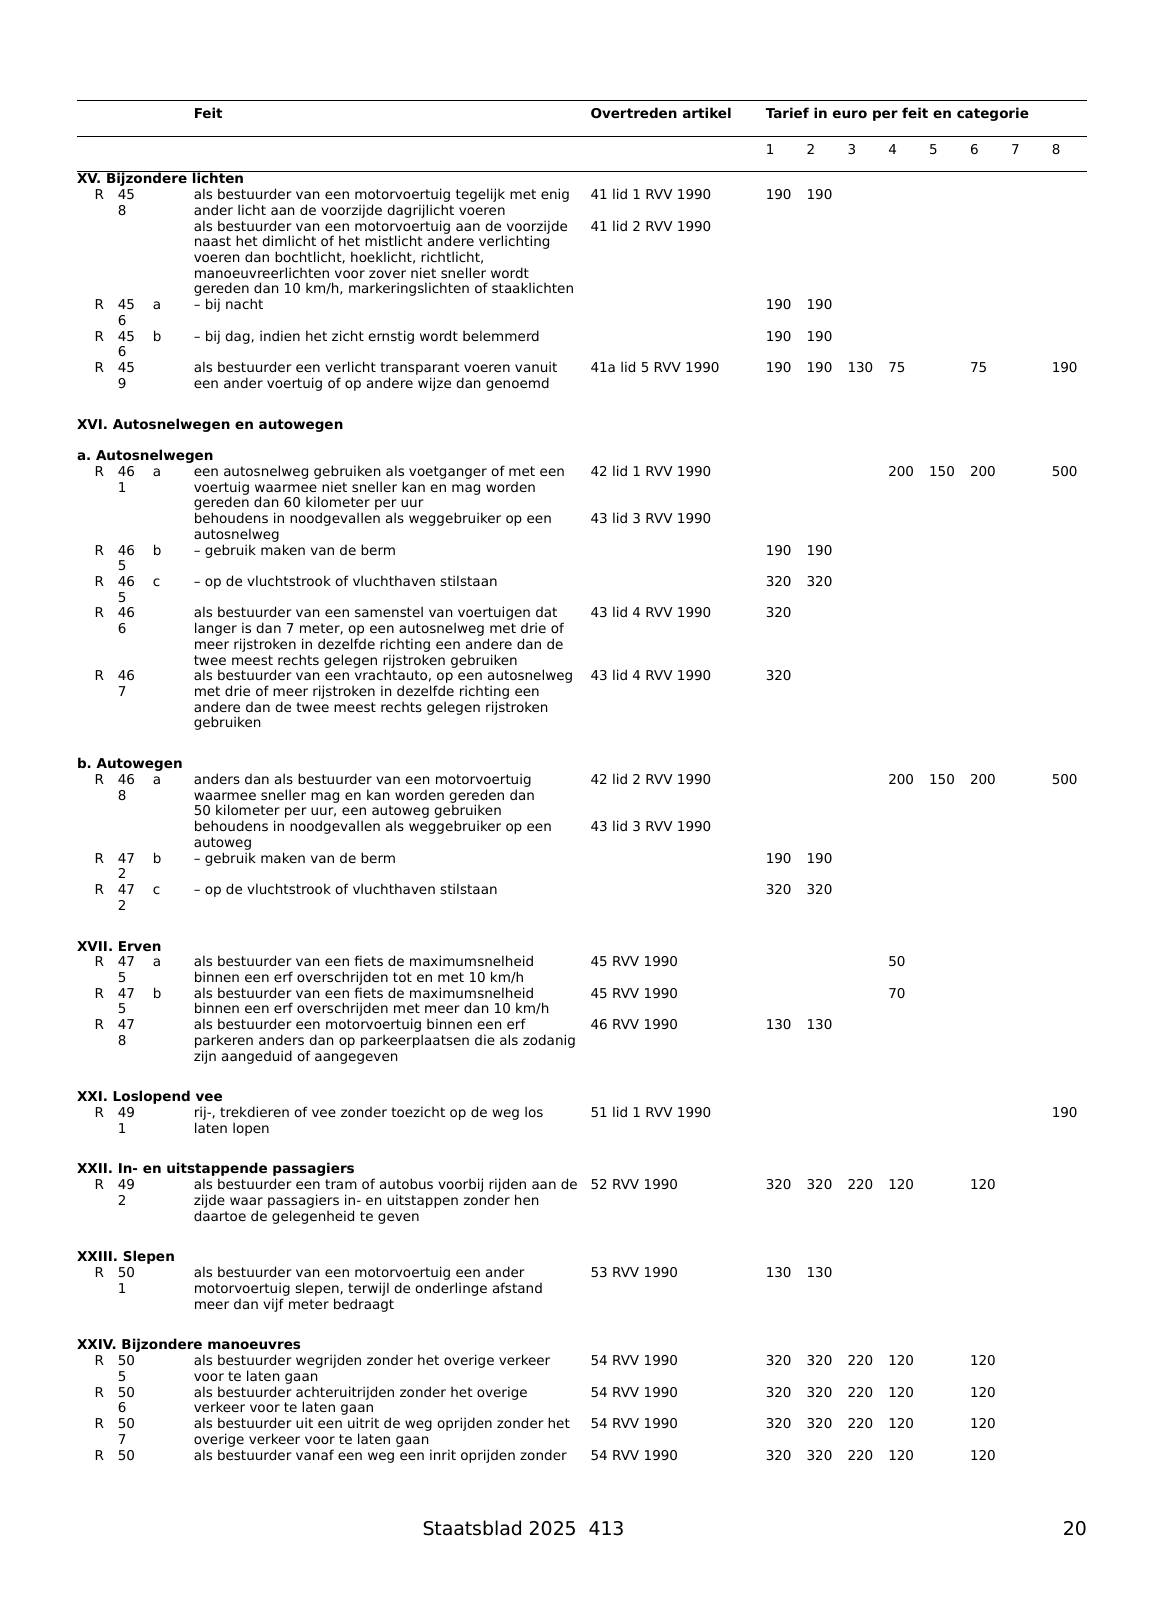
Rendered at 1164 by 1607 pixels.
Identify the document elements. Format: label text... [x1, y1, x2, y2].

table_cell XVI. Autosnelwegen en autowegen [77, 416, 584, 432]
table_cell [88, 1312, 112, 1337]
table_cell [188, 391, 584, 416]
table_cell [182, 1353, 188, 1384]
table_cell [1005, 605, 1046, 668]
table_cell R [88, 329, 112, 360]
table_cell [964, 756, 1005, 772]
table_cell [77, 668, 82, 731]
table_cell 130 [841, 360, 882, 391]
table_cell [801, 1089, 841, 1105]
table_cell [147, 1017, 182, 1064]
table_cell [182, 1064, 188, 1089]
table_cell [801, 938, 841, 954]
table_cell [1046, 1384, 1087, 1416]
table_cell als bestuurder een verlicht transparant voeren vanuit een ander voertuig of op andere wijze dan genoemd [188, 360, 584, 391]
table_cell [964, 1161, 1005, 1177]
table_cell 120 [882, 1416, 923, 1447]
table_cell [182, 954, 188, 986]
table_cell [83, 668, 88, 731]
table_cell 190 [1046, 360, 1087, 391]
table_cell [182, 219, 188, 297]
table_cell [841, 448, 882, 464]
table_cell 42 lid 1 RVV 1990 [585, 464, 759, 511]
table_cell 190 [760, 329, 801, 360]
table_cell 320 [760, 1177, 801, 1224]
table_cell [147, 1105, 182, 1136]
table_cell [1046, 511, 1087, 542]
table_header [182, 101, 188, 136]
table_cell [585, 850, 759, 882]
table_cell [923, 511, 964, 542]
table_cell [112, 731, 147, 756]
table_cell 54 RVV 1990 [585, 1416, 759, 1447]
table_cell [964, 1089, 1005, 1105]
table_cell [841, 605, 882, 668]
table_cell 465 [112, 542, 147, 574]
table_cell [1046, 1017, 1087, 1064]
table_cell 456 [112, 329, 147, 360]
table_cell 190 [801, 542, 841, 574]
table_cell [1005, 731, 1046, 756]
table_cell [923, 954, 964, 986]
table_cell [77, 1136, 82, 1161]
table_cell [77, 542, 82, 574]
table_cell 458 [112, 187, 147, 218]
table_cell [923, 1265, 964, 1312]
table_cell [1005, 448, 1046, 464]
table_cell 120 [964, 1416, 1005, 1447]
table_cell [841, 329, 882, 360]
table_cell R [88, 1017, 112, 1064]
table_cell [964, 913, 1005, 938]
table_cell 190 [760, 187, 801, 218]
table_cell [1005, 772, 1046, 819]
table_cell [801, 1161, 841, 1177]
table_cell 200 [882, 464, 923, 511]
table_cell [923, 1017, 964, 1064]
table_cell 320 [760, 668, 801, 731]
table_cell [182, 1105, 188, 1136]
table_cell [801, 1224, 841, 1249]
table_cell 42 lid 2 RVV 1990 [585, 772, 759, 819]
table_cell [882, 668, 923, 731]
table_cell 320 [760, 1447, 801, 1472]
table_cell als bestuurder van een fiets de maximumsnelheid binnen een erf overschrijden tot en met 10 km/h [188, 954, 584, 986]
table_cell [585, 416, 759, 432]
table_cell 190 [1046, 1105, 1087, 1136]
table_cell [882, 1089, 923, 1105]
table_cell [77, 360, 82, 391]
table_cell 43 lid 4 RVV 1990 [585, 605, 759, 668]
table_cell [1005, 1064, 1046, 1089]
table_cell [923, 1249, 964, 1265]
table_cell [188, 913, 584, 938]
table_cell [923, 850, 964, 882]
table_cell [801, 1337, 841, 1353]
table_cell 190 [760, 360, 801, 391]
table_cell [88, 391, 112, 416]
table_cell R [88, 1177, 112, 1224]
table_cell [182, 1224, 188, 1249]
table_cell [801, 756, 841, 772]
table_cell 3 [841, 137, 882, 171]
table_cell [841, 986, 882, 1017]
table_cell [841, 416, 882, 432]
table_cell [83, 882, 88, 913]
table_cell 505 [112, 1353, 147, 1384]
table_cell [1005, 432, 1046, 448]
table_cell [147, 1265, 182, 1312]
table_cell [760, 172, 801, 187]
table_cell [1005, 1312, 1046, 1337]
table_cell [77, 986, 82, 1017]
table_cell [1046, 219, 1087, 297]
table_cell [77, 1416, 82, 1447]
table_cell [182, 986, 188, 1017]
table_cell als bestuurder van een motorvoertuig een ander motorvoertuig slepen, terwijl de onderlinge afstand meer dan vijf meter bedraagt [188, 1265, 584, 1312]
table_cell 465 [112, 574, 147, 605]
table_cell [585, 1224, 759, 1249]
table_cell [83, 542, 88, 574]
table_cell 190 [801, 360, 841, 391]
table_cell [77, 1353, 82, 1384]
table_cell 320 [801, 1447, 841, 1472]
table_cell [112, 819, 147, 850]
table_cell [1046, 756, 1087, 772]
table_cell [585, 329, 759, 360]
table_cell [1046, 938, 1087, 954]
table_cell 320 [801, 1177, 841, 1224]
table_cell [1005, 219, 1046, 297]
table_cell [77, 391, 82, 416]
table_cell [760, 756, 801, 772]
table_cell [923, 1447, 964, 1472]
table_cell [83, 986, 88, 1017]
table_cell [841, 432, 882, 448]
table_cell [801, 772, 841, 819]
table_cell [1046, 850, 1087, 882]
table_cell als bestuurder van een vrachtauto, op een autosnelweg met drie of meer rijstroken in dezelfde richting een andere dan de twee meest rechts gelegen rijstroken gebruiken [188, 668, 584, 731]
table_cell [801, 954, 841, 986]
table_cell 5 [923, 137, 964, 171]
table_cell [882, 938, 923, 954]
table_cell [882, 574, 923, 605]
table_cell [1046, 1177, 1087, 1224]
table_cell 320 [760, 1353, 801, 1384]
table_cell 150 [923, 772, 964, 819]
table_cell [1046, 416, 1087, 432]
table_cell [801, 416, 841, 432]
table_cell [77, 913, 82, 938]
table_cell 320 [801, 1416, 841, 1447]
table_cell R [88, 772, 112, 819]
table_cell [88, 137, 112, 171]
table_cell 190 [760, 542, 801, 574]
table_cell [841, 1337, 882, 1353]
table_cell anders dan als bestuurder van een motorvoertuig waarmee sneller mag en kan worden gereden dan 50 kilometer per uur, een autoweg gebruiken [188, 772, 584, 819]
table_cell [1046, 1265, 1087, 1312]
table_cell als bestuurder van een motorvoertuig aan de voorzijde naast het dimlicht of het mistlicht andere verlichting voeren dan bochtlicht, hoeklicht, richtlicht, manoeuvreerlichten voor zover niet sneller wordt gereden dan 10 km/h, markeringslichten of staaklichten [188, 219, 584, 297]
table_cell [147, 187, 182, 218]
table_cell [1046, 432, 1087, 448]
table_cell [1005, 819, 1046, 850]
table_cell [1046, 1064, 1087, 1089]
table_cell [1005, 360, 1046, 391]
table_cell 456 [112, 297, 147, 328]
table_cell [182, 137, 188, 171]
table_cell [1046, 819, 1087, 850]
table_cell [923, 1089, 964, 1105]
table_cell [760, 938, 801, 954]
table_cell [923, 391, 964, 416]
table_cell [923, 432, 964, 448]
table_cell – bij nacht [188, 297, 584, 328]
table_cell [964, 1224, 1005, 1249]
table_cell [801, 511, 841, 542]
table_cell 54 RVV 1990 [585, 1384, 759, 1416]
table_cell [923, 938, 964, 954]
table_cell – gebruik maken van de berm [188, 850, 584, 882]
table_cell 461 [112, 464, 147, 511]
table_cell R [88, 954, 112, 986]
table_cell [1046, 391, 1087, 416]
table_cell 50 [882, 954, 923, 986]
table_cell [964, 542, 1005, 574]
table_cell [83, 1017, 88, 1064]
table_cell [88, 511, 112, 542]
table_cell [1046, 668, 1087, 731]
table_cell [182, 731, 188, 756]
table_cell [882, 219, 923, 297]
table_cell [83, 574, 88, 605]
table_cell [1046, 1416, 1087, 1447]
table_cell 54 RVV 1990 [585, 1353, 759, 1384]
table_cell [77, 1064, 82, 1089]
table_cell b. Autowegen [77, 756, 584, 772]
table_cell [77, 464, 82, 511]
table_cell [1005, 297, 1046, 328]
table_cell R [88, 882, 112, 913]
table_cell 120 [964, 1447, 1005, 1472]
table_cell 220 [841, 1384, 882, 1416]
table_cell 506 [112, 1384, 147, 1416]
table_cell a. Autosnelwegen [77, 448, 584, 464]
table_cell [188, 137, 584, 171]
table_cell 43 lid 4 RVV 1990 [585, 668, 759, 731]
table_cell [882, 1337, 923, 1353]
table_cell 54 RVV 1990 [585, 1447, 759, 1472]
table_cell XV. Bijzondere lichten [77, 172, 584, 187]
table_cell [882, 756, 923, 772]
table_cell [882, 511, 923, 542]
table_cell 501 [112, 1265, 147, 1312]
table_cell [882, 416, 923, 432]
table_cell [585, 1136, 759, 1161]
table_cell [182, 772, 188, 819]
table_cell [147, 913, 182, 938]
table_cell [841, 1105, 882, 1136]
table_cell [182, 1177, 188, 1224]
table_cell [147, 391, 182, 416]
table_cell [585, 756, 759, 772]
table_cell [147, 668, 182, 731]
table_cell [147, 1064, 182, 1089]
table_cell [83, 850, 88, 882]
table_cell [112, 1312, 147, 1337]
table_cell [1005, 574, 1046, 605]
table_cell [882, 391, 923, 416]
table_cell [182, 668, 188, 731]
table_cell [182, 1017, 188, 1064]
table_cell [83, 819, 88, 850]
table_cell a [147, 772, 182, 819]
table_cell 7 [1005, 137, 1046, 171]
table_cell [801, 605, 841, 668]
table_cell a [147, 297, 182, 328]
table_cell 190 [801, 297, 841, 328]
table_cell [83, 297, 88, 328]
table_cell [841, 938, 882, 954]
table_cell 75 [964, 360, 1005, 391]
table_cell [1005, 329, 1046, 360]
table_cell [585, 297, 759, 328]
table_cell [147, 511, 182, 542]
table_cell [841, 542, 882, 574]
table_cell [77, 819, 82, 850]
table_cell [182, 1136, 188, 1161]
table_cell 190 [801, 850, 841, 882]
table_cell R [88, 1353, 112, 1384]
table_cell [841, 668, 882, 731]
table_cell 320 [801, 1353, 841, 1384]
table_cell [182, 1447, 188, 1472]
table_cell R [88, 1447, 112, 1472]
table_cell [964, 1017, 1005, 1064]
table_cell [77, 731, 82, 756]
table_cell [882, 448, 923, 464]
table_cell [1046, 731, 1087, 756]
table_cell [182, 297, 188, 328]
table_cell [182, 819, 188, 850]
table_cell [83, 1224, 88, 1249]
table_cell [1005, 1161, 1046, 1177]
table_cell [182, 187, 188, 218]
table_cell [923, 542, 964, 574]
table_cell [964, 187, 1005, 218]
table_cell [182, 913, 188, 938]
table_cell [882, 605, 923, 668]
table_cell [801, 1312, 841, 1337]
table_cell als bestuurder van een motorvoertuig tegelijk met enig ander licht aan de voorzijde dagrijlicht voeren [188, 187, 584, 218]
table_cell [964, 605, 1005, 668]
table_cell – op de vluchtstrook of vluchthaven stilstaan [188, 882, 584, 913]
table_cell [147, 605, 182, 668]
table_cell [923, 1161, 964, 1177]
table_cell [83, 772, 88, 819]
table_cell behoudens in noodgevallen als weggebruiker op een autosnelweg [188, 511, 584, 542]
table_cell [964, 731, 1005, 756]
table_cell 120 [882, 1353, 923, 1384]
table_cell [923, 819, 964, 850]
table_cell [882, 1161, 923, 1177]
table_cell [1005, 986, 1046, 1017]
table_cell – gebruik maken van de berm [188, 542, 584, 574]
table_cell b [147, 850, 182, 882]
table_cell 468 [112, 772, 147, 819]
table_cell [964, 938, 1005, 954]
table_cell [923, 882, 964, 913]
table_cell [882, 329, 923, 360]
table_cell [147, 1416, 182, 1447]
table_cell [882, 1136, 923, 1161]
table_cell [1005, 756, 1046, 772]
table_cell [801, 1064, 841, 1089]
table_cell R [88, 850, 112, 882]
table_cell [1005, 882, 1046, 913]
table_cell [112, 511, 147, 542]
table_cell [760, 1064, 801, 1089]
table_cell [147, 1353, 182, 1384]
table_cell [882, 819, 923, 850]
table_cell [923, 1105, 964, 1136]
table_cell [760, 1161, 801, 1177]
table_cell [77, 1447, 82, 1472]
table_cell 51 lid 1 RVV 1990 [585, 1105, 759, 1136]
table_cell b [147, 542, 182, 574]
table_cell [964, 1064, 1005, 1089]
table_cell [88, 819, 112, 850]
table_cell [77, 954, 82, 986]
table_cell [77, 882, 82, 913]
table_cell [760, 772, 801, 819]
table_cell XXIII. Slepen [77, 1249, 584, 1265]
table_cell [964, 1249, 1005, 1265]
table_cell 43 lid 3 RVV 1990 [585, 511, 759, 542]
table_cell [88, 219, 112, 297]
table_cell [1005, 850, 1046, 882]
table_cell [77, 1105, 82, 1136]
table_cell [77, 187, 82, 218]
table_cell [1046, 1353, 1087, 1384]
table_cell 130 [801, 1017, 841, 1064]
table_cell XXI. Loslopend vee [77, 1089, 584, 1105]
table_cell [83, 511, 88, 542]
table_cell 459 [112, 360, 147, 391]
table_cell 41 lid 1 RVV 1990 [585, 187, 759, 218]
table_cell [83, 1136, 88, 1161]
table_cell [83, 219, 88, 297]
table_cell [182, 850, 188, 882]
table_cell [964, 448, 1005, 464]
table_cell [841, 954, 882, 986]
table_cell [585, 172, 759, 187]
table_cell R [88, 605, 112, 668]
table_cell 320 [760, 882, 801, 913]
table_cell [147, 1384, 182, 1416]
table_cell 475 [112, 954, 147, 986]
table_cell [964, 416, 1005, 432]
table_cell a [147, 954, 182, 986]
table_cell [964, 432, 1005, 448]
table_cell [83, 1312, 88, 1337]
table_cell [801, 172, 841, 187]
table_cell [882, 1105, 923, 1136]
table_cell [1046, 1337, 1087, 1353]
table_cell [801, 464, 841, 511]
table_cell [923, 668, 964, 731]
table_cell [77, 297, 82, 328]
table_cell [841, 1089, 882, 1105]
table_cell [585, 913, 759, 938]
table_cell [841, 172, 882, 187]
table_cell [77, 329, 82, 360]
table_cell als bestuurder wegrijden zonder het overige verkeer voor te laten gaan [188, 1353, 584, 1384]
table_cell [77, 1017, 82, 1064]
table_cell 45 RVV 1990 [585, 986, 759, 1017]
table_cell 190 [760, 850, 801, 882]
table_cell [964, 297, 1005, 328]
table_cell [1005, 1249, 1046, 1265]
table_cell 120 [882, 1447, 923, 1472]
table_cell 130 [760, 1265, 801, 1312]
table_cell [182, 1312, 188, 1337]
table_cell [1005, 1089, 1046, 1105]
table_cell 190 [801, 187, 841, 218]
table_cell [923, 172, 964, 187]
table_cell [83, 1353, 88, 1384]
table_cell R [88, 1105, 112, 1136]
table_cell [964, 986, 1005, 1017]
table_cell [760, 731, 801, 756]
table_cell [83, 1177, 88, 1224]
table_cell 130 [760, 1017, 801, 1064]
table_cell 41a lid 5 RVV 1990 [585, 360, 759, 391]
table_cell [760, 1249, 801, 1265]
table_cell [1046, 574, 1087, 605]
table_cell 6 [964, 137, 1005, 171]
table_cell 50 [112, 1447, 147, 1472]
table_cell [882, 1224, 923, 1249]
table_cell [147, 1447, 182, 1472]
table_cell 46 RVV 1990 [585, 1017, 759, 1064]
table_cell [801, 819, 841, 850]
table_cell [585, 731, 759, 756]
table_cell 75 [882, 360, 923, 391]
table_cell [760, 1089, 801, 1105]
table_cell [77, 574, 82, 605]
table_cell R [88, 574, 112, 605]
table_cell XXII. In- en uitstappende passagiers [77, 1161, 584, 1177]
table_cell [147, 731, 182, 756]
table_cell [923, 731, 964, 756]
table_cell 120 [882, 1384, 923, 1416]
table_cell [83, 187, 88, 218]
table_cell [760, 986, 801, 1017]
table_cell R [88, 986, 112, 1017]
table_cell 466 [112, 605, 147, 668]
table_cell [77, 1384, 82, 1416]
table_cell als bestuurder achteruitrijden zonder het overige verkeer voor te laten gaan [188, 1384, 584, 1416]
table_cell [1046, 542, 1087, 574]
table_cell [801, 219, 841, 297]
table_cell c [147, 574, 182, 605]
table_cell [882, 542, 923, 574]
table_cell 190 [760, 297, 801, 328]
table_cell [188, 1312, 584, 1337]
table_cell [112, 391, 147, 416]
table_cell [760, 1312, 801, 1337]
table_cell 220 [841, 1177, 882, 1224]
table_cell [882, 1064, 923, 1089]
table_cell [801, 668, 841, 731]
table_cell 150 [923, 464, 964, 511]
table_cell [147, 819, 182, 850]
table_cell [188, 1064, 584, 1089]
table_cell 120 [882, 1177, 923, 1224]
table_cell [1046, 172, 1087, 187]
table_cell [1046, 1161, 1087, 1177]
table_cell [964, 1337, 1005, 1353]
table_cell [112, 137, 147, 171]
table_cell [77, 850, 82, 882]
table_cell [77, 605, 82, 668]
table_cell [964, 1105, 1005, 1136]
table_header [77, 101, 82, 136]
table_cell [1046, 329, 1087, 360]
table_header Overtreden artikel [585, 101, 759, 136]
table_cell 52 RVV 1990 [585, 1177, 759, 1224]
table_cell 200 [882, 772, 923, 819]
table_cell [964, 172, 1005, 187]
table_cell [760, 1105, 801, 1136]
table_cell [1005, 938, 1046, 954]
table_cell [83, 605, 88, 668]
table_cell [188, 1136, 584, 1161]
table_cell [83, 137, 88, 171]
table_cell [585, 1064, 759, 1089]
table_cell [112, 1064, 147, 1089]
table_cell [923, 1177, 964, 1224]
table_cell c [147, 882, 182, 913]
table_cell [182, 605, 188, 668]
table_cell 320 [801, 1384, 841, 1416]
table_cell [760, 913, 801, 938]
table_cell [77, 511, 82, 542]
table_cell [760, 1136, 801, 1161]
table_cell a [147, 464, 182, 511]
table_cell [1046, 1224, 1087, 1249]
table_cell [964, 1136, 1005, 1161]
table_cell [882, 913, 923, 938]
table_cell [83, 731, 88, 756]
table_cell [841, 511, 882, 542]
table_cell 53 RVV 1990 [585, 1265, 759, 1312]
table_cell 200 [964, 772, 1005, 819]
table_cell [188, 1224, 584, 1249]
table_cell [188, 731, 584, 756]
table_cell [1005, 464, 1046, 511]
table_cell [801, 391, 841, 416]
table_cell [964, 219, 1005, 297]
table_cell [841, 219, 882, 297]
table_cell R [88, 297, 112, 328]
table_cell [923, 605, 964, 668]
table_header [147, 101, 182, 136]
table_cell [1046, 187, 1087, 218]
table_cell [760, 448, 801, 464]
table_cell [83, 1447, 88, 1472]
table_cell een autosnelweg gebruiken als voetganger of met een voertuig waarmee niet sneller kan en mag worden gereden dan 60 kilometer per uur [188, 464, 584, 511]
table_cell [585, 542, 759, 574]
table_cell [964, 882, 1005, 913]
table_cell [83, 1384, 88, 1416]
table_cell [1046, 448, 1087, 464]
table_cell [77, 1224, 82, 1249]
table_cell [77, 432, 584, 448]
table_cell [147, 360, 182, 391]
table_cell 500 [1046, 772, 1087, 819]
table_cell 41 lid 2 RVV 1990 [585, 219, 759, 297]
table_cell [882, 731, 923, 756]
table_cell 467 [112, 668, 147, 731]
table_cell [923, 219, 964, 297]
table_cell [1005, 1105, 1046, 1136]
table_cell [1005, 187, 1046, 218]
table_cell 472 [112, 850, 147, 882]
table_cell [585, 1161, 759, 1177]
table_cell [801, 448, 841, 464]
table_cell [882, 187, 923, 218]
table_cell [923, 1312, 964, 1337]
table_cell [182, 542, 188, 574]
table_cell [83, 464, 88, 511]
table_cell [1005, 913, 1046, 938]
table_cell [882, 297, 923, 328]
table_cell [923, 297, 964, 328]
table_cell 120 [964, 1177, 1005, 1224]
table_cell [1005, 1384, 1046, 1416]
table_cell [83, 954, 88, 986]
table_cell [585, 432, 759, 448]
table_cell b [147, 986, 182, 1017]
table_cell 478 [112, 1017, 147, 1064]
table_cell [1046, 1249, 1087, 1265]
table_cell [1005, 172, 1046, 187]
table_cell [1046, 1089, 1087, 1105]
table_cell 70 [882, 986, 923, 1017]
table_cell 492 [112, 1177, 147, 1224]
table_cell [147, 219, 182, 297]
table_cell [841, 1017, 882, 1064]
table_cell R [88, 1416, 112, 1447]
table_cell behoudens in noodgevallen als weggebruiker op een autoweg [188, 819, 584, 850]
table_cell [923, 1337, 964, 1353]
table_cell 500 [1046, 464, 1087, 511]
table_cell 475 [112, 986, 147, 1017]
table_cell [585, 391, 759, 416]
table_cell 200 [964, 464, 1005, 511]
table_cell R [88, 1384, 112, 1416]
table_cell 45 RVV 1990 [585, 954, 759, 986]
table_cell [760, 416, 801, 432]
table_cell R [88, 1265, 112, 1312]
table_cell [1046, 986, 1087, 1017]
table_cell [112, 1224, 147, 1249]
table_cell [182, 1384, 188, 1416]
table_cell [1005, 542, 1046, 574]
table_cell als bestuurder van een samenstel van voertuigen dat langer is dan 7 meter, op een autosnelweg met drie of meer rijstroken in dezelfde richting een andere dan de twee meest rechts gelegen rijstroken gebruiken [188, 605, 584, 668]
table_cell [841, 1224, 882, 1249]
table_cell [182, 464, 188, 511]
table_cell als bestuurder een motorvoertuig binnen een erf parkeren anders dan op parkeerplaatsen die als zodanig zijn aangeduid of aangegeven [188, 1017, 584, 1064]
table_cell [841, 1136, 882, 1161]
table_cell [112, 1136, 147, 1161]
table_cell [88, 913, 112, 938]
table_cell [182, 1265, 188, 1312]
table_cell [760, 464, 801, 511]
table_cell 220 [841, 1416, 882, 1447]
table_cell [760, 511, 801, 542]
table_cell [83, 360, 88, 391]
table_cell [841, 882, 882, 913]
table_cell [841, 772, 882, 819]
table_cell [1046, 605, 1087, 668]
table_cell [1005, 1265, 1046, 1312]
table_cell [841, 187, 882, 218]
table_cell 220 [841, 1447, 882, 1472]
table_cell als bestuurder uit een uitrit de weg oprijden zonder het overige verkeer voor te laten gaan [188, 1416, 584, 1447]
table_cell [585, 1312, 759, 1337]
table_cell [1005, 1447, 1046, 1472]
table_cell [77, 1265, 82, 1312]
table_cell 120 [964, 1384, 1005, 1416]
table_cell [1046, 954, 1087, 986]
table_cell [801, 1105, 841, 1136]
table_cell 507 [112, 1416, 147, 1447]
table_cell 1 [760, 137, 801, 171]
table_cell [801, 986, 841, 1017]
table_cell [760, 954, 801, 986]
table_cell [841, 574, 882, 605]
table_cell [83, 1105, 88, 1136]
table_cell 2 [801, 137, 841, 171]
table_cell [923, 1416, 964, 1447]
table_cell [1005, 1224, 1046, 1249]
table_cell [923, 574, 964, 605]
table_cell [882, 1312, 923, 1337]
table_cell – bij dag, indien het zicht ernstig wordt belemmerd [188, 329, 584, 360]
table_cell [1046, 882, 1087, 913]
table_cell [77, 772, 82, 819]
table_header [88, 101, 112, 136]
table_cell [923, 187, 964, 218]
table_cell [923, 986, 964, 1017]
table_cell b [147, 329, 182, 360]
table_cell [964, 574, 1005, 605]
table_cell [923, 329, 964, 360]
table_cell [147, 137, 182, 171]
table_cell [964, 954, 1005, 986]
table_cell [1005, 1337, 1046, 1353]
table_cell [1005, 668, 1046, 731]
table_cell [923, 1353, 964, 1384]
table_cell [841, 1249, 882, 1265]
table_cell [923, 1064, 964, 1089]
table_cell [77, 1312, 82, 1337]
table_cell [1046, 913, 1087, 938]
table_cell rij-, trekdieren of vee zonder toezicht op de weg los laten lopen [188, 1105, 584, 1136]
table_cell [147, 1136, 182, 1161]
table_cell [801, 1136, 841, 1161]
table_cell [964, 850, 1005, 882]
table_cell 43 lid 3 RVV 1990 [585, 819, 759, 850]
table_cell [147, 1224, 182, 1249]
table_cell [1005, 416, 1046, 432]
table_cell [585, 938, 759, 954]
table_cell als bestuurder van een fiets de maximumsnelheid binnen een erf overschrijden met meer dan 10 km/h [188, 986, 584, 1017]
table_cell [112, 219, 147, 297]
table_cell 320 [760, 574, 801, 605]
table_cell [841, 850, 882, 882]
table_cell [760, 391, 801, 416]
table_cell R [88, 187, 112, 218]
table_cell [841, 819, 882, 850]
table_header Tarief in euro per feit en categorie [760, 101, 1087, 136]
table_cell [1005, 1353, 1046, 1384]
table_cell [77, 1177, 82, 1224]
table_cell [1046, 1312, 1087, 1337]
table_cell 472 [112, 882, 147, 913]
table_cell [585, 1337, 759, 1353]
table_cell 8 [1046, 137, 1087, 171]
table_cell [882, 882, 923, 913]
table_cell [147, 1177, 182, 1224]
table_cell [83, 329, 88, 360]
table_cell [964, 1265, 1005, 1312]
table_cell [585, 137, 759, 171]
table_cell – op de vluchtstrook of vluchthaven stilstaan [188, 574, 584, 605]
table_cell [882, 1265, 923, 1312]
table_cell [964, 1312, 1005, 1337]
table_cell 220 [841, 1353, 882, 1384]
table_cell [585, 574, 759, 605]
table_cell [182, 391, 188, 416]
table_cell [841, 464, 882, 511]
table_cell [112, 913, 147, 938]
table_cell [88, 1224, 112, 1249]
table_cell [882, 850, 923, 882]
table_cell [182, 1416, 188, 1447]
table_cell XVII. Erven [77, 938, 584, 954]
table_cell [760, 1337, 801, 1353]
table_cell [923, 1384, 964, 1416]
table_cell als bestuurder vanaf een weg een inrit oprijden zonder [188, 1447, 584, 1472]
table_cell [841, 913, 882, 938]
table_cell R [88, 360, 112, 391]
table_cell R [88, 464, 112, 511]
table_cell [182, 329, 188, 360]
table_header [112, 101, 147, 136]
table_cell [83, 1265, 88, 1312]
table_cell 320 [801, 882, 841, 913]
table_cell [923, 1224, 964, 1249]
table_cell [801, 1249, 841, 1265]
table_cell [1005, 391, 1046, 416]
table_cell [585, 1089, 759, 1105]
table_cell [760, 1224, 801, 1249]
table_cell [88, 1064, 112, 1089]
table_cell 320 [760, 605, 801, 668]
table_cell R [88, 542, 112, 574]
table_cell [964, 391, 1005, 416]
table_cell [964, 668, 1005, 731]
table_cell [841, 391, 882, 416]
table_cell [1005, 954, 1046, 986]
table_cell [923, 448, 964, 464]
table_cell [88, 731, 112, 756]
table_cell [77, 219, 82, 297]
table_cell [182, 511, 188, 542]
table_cell [964, 511, 1005, 542]
table_cell [841, 731, 882, 756]
table_cell [585, 448, 759, 464]
table_cell 320 [760, 1384, 801, 1416]
table_cell [77, 137, 82, 171]
table_cell [882, 172, 923, 187]
table_cell [801, 432, 841, 448]
table_cell [1046, 297, 1087, 328]
table_cell 4 [882, 137, 923, 171]
table_cell 120 [964, 1353, 1005, 1384]
table_cell [882, 1017, 923, 1064]
table_cell [841, 756, 882, 772]
table_cell [841, 1265, 882, 1312]
table_cell 190 [801, 329, 841, 360]
table_cell 491 [112, 1105, 147, 1136]
table_cell [841, 1312, 882, 1337]
table_cell 320 [760, 1416, 801, 1447]
table_cell XXIV. Bijzondere manoeuvres [77, 1337, 584, 1353]
table_cell [83, 1064, 88, 1089]
table_header [83, 101, 88, 136]
table_cell [1046, 1447, 1087, 1472]
table_cell [585, 882, 759, 913]
table_cell [83, 391, 88, 416]
table_cell [923, 1136, 964, 1161]
table_cell als bestuurder een tram of autobus voorbij rijden aan de zijde waar passagiers in- en uitstappen zonder hen daartoe de gelegenheid te geven [188, 1177, 584, 1224]
table_cell [882, 432, 923, 448]
table_cell [841, 297, 882, 328]
table_cell 320 [801, 574, 841, 605]
table_cell [182, 882, 188, 913]
table_cell [801, 913, 841, 938]
table_cell [88, 1136, 112, 1161]
table_cell [923, 360, 964, 391]
table_cell [1005, 1416, 1046, 1447]
table_cell [1005, 1136, 1046, 1161]
table_cell [841, 1161, 882, 1177]
table_cell [882, 1249, 923, 1265]
table_cell R [88, 668, 112, 731]
table_cell [585, 1249, 759, 1265]
table_cell [841, 1064, 882, 1089]
table_cell [1005, 1017, 1046, 1064]
table_cell [182, 574, 188, 605]
table_cell [801, 731, 841, 756]
table_cell [923, 756, 964, 772]
table_cell [923, 913, 964, 938]
table_cell [83, 1416, 88, 1447]
table_cell [923, 416, 964, 432]
table_cell [1005, 1177, 1046, 1224]
table_cell [147, 1312, 182, 1337]
table_cell [1046, 1136, 1087, 1161]
table_cell [83, 913, 88, 938]
table_cell [964, 819, 1005, 850]
table_cell [760, 219, 801, 297]
table_cell [760, 432, 801, 448]
table_cell [1005, 511, 1046, 542]
table_cell [760, 819, 801, 850]
table_cell [182, 360, 188, 391]
table_cell [964, 329, 1005, 360]
table_cell 130 [801, 1265, 841, 1312]
table_header Feit [188, 101, 584, 136]
